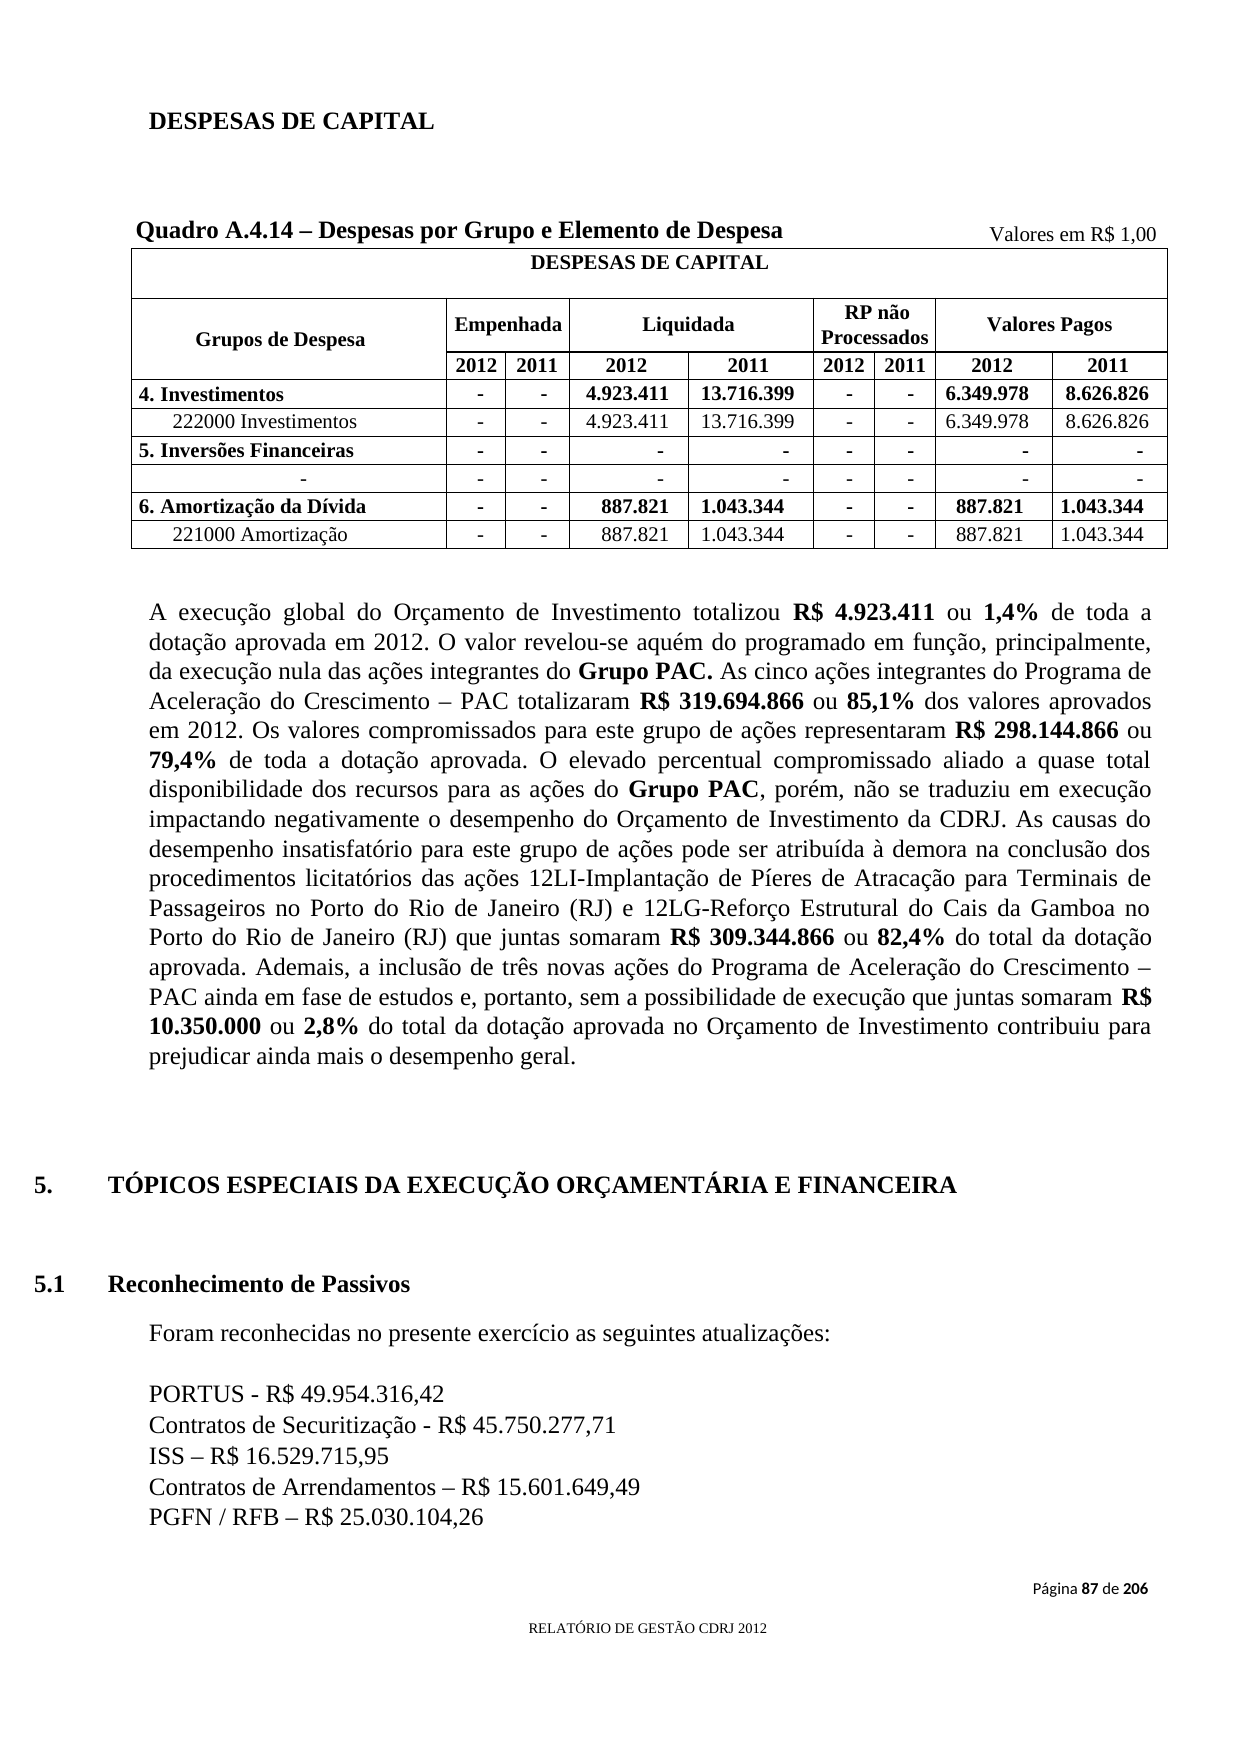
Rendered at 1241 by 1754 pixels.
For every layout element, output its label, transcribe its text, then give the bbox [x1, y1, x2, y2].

text PORTUS - R$ 49.954.316,42 [149, 1379, 1181, 1408]
table_cell 2011 [689, 353, 813, 379]
table_cell 2012 [936, 353, 1052, 379]
table_cell - [875, 380, 935, 407]
table_cell Empenhada [447, 299, 569, 351]
table_cell - [1053, 437, 1167, 464]
text DESPESAS DE CAPITAL [149, 106, 1182, 134]
table_cell - [814, 437, 874, 464]
table_cell 222000 Investimentos [132, 409, 446, 436]
table_cell 8.626.826 [1053, 409, 1167, 436]
table_cell 5. Inversões Financeiras [132, 437, 446, 464]
table_cell - [506, 465, 569, 492]
table_cell 2012 [814, 353, 874, 379]
text Foram reconhecidas no presente exercício as seguintes atualizações: [149, 1318, 1181, 1347]
table_cell - [875, 521, 935, 548]
table_cell - [506, 493, 569, 520]
text Contratos de Arrendamentos – R$ 15.601.649,49 [149, 1472, 1181, 1500]
table_cell 887.821 [570, 493, 688, 520]
table_cell - [506, 409, 569, 436]
text A execução global do Orçamento de Investimento totalizou R$ 4.923.411 ou 1,4% de toda a dotação aprovada em 2012. O valor revelou-se aquém do programado em função, principalmente, da execução nula das ações integrantes do Grupo PAC. As cinco ações integrantes do Programa de Aceleração do Crescimento – PAC totalizaram R$ 319.694.866 ou 85,1% dos valores aprovados em 2012. Os valores compromissados para este grupo de ações representaram R$ 298.144.866 ou 79,4% de toda a dotação aprovada. O elevado percentual compromissado aliado a quase total disponibilidade dos recursos para as ações do Grupo PAC, porém, não se traduziu em execução impactando negativamente o desempenho do Orçamento de Investimento da CDRJ. As causas do desempenho insatisfatório para este grupo de ações pode ser atribuída à demora na conclusão dos procedimentos licitatórios das ações 12LI-Implantação de Píeres de Atracação para Terminais de Passageiros no Porto do Rio de Janeiro (RJ) e 12LG-Reforço Estrutural do Cais da Gamboa no Porto do Rio de Janeiro (RJ) que juntas somaram R$ 309.344.866 ou 82,4% do total da dotação aprovada. Ademais, a inclusão de três novas ações do Programa de Aceleração do Crescimento – PAC ainda em fase de estudos e, portanto, sem a possibilidade de execução que juntas somaram R$ 10.350.000 ou 2,8% do total da dotação aprovada no Orçamento de Investimento contribuiu para prejudicar ainda mais o desempenho geral. [149, 597, 1152, 1069]
table_cell - [132, 465, 446, 492]
table_cell RP não Processados [814, 299, 935, 351]
table_cell - [936, 465, 1052, 492]
table_cell - [875, 409, 935, 436]
table_cell - [447, 437, 505, 464]
table_cell 6. Amortização da Dívida [132, 493, 446, 520]
table_cell 13.716.399 [689, 409, 813, 436]
table_cell 6.349.978 [936, 380, 1052, 407]
text PGFN / RFB – R$ 25.030.104,26 [149, 1502, 1181, 1531]
table_header [813, 249, 936, 298]
table_cell - [814, 521, 874, 548]
text ISS – R$ 16.529.715,95 [149, 1441, 1181, 1469]
table_cell Grupos de Despesa [132, 299, 446, 379]
table_cell - [875, 493, 935, 520]
table_cell 13.716.399 [689, 380, 813, 407]
table_cell - [875, 465, 935, 492]
text Quadro A.4.14 – Despesas por Grupo e Elemento de Despesa Valores em R$ 1,00 [108, 209, 1182, 246]
table_cell - [814, 409, 874, 436]
table_cell 2011 [875, 353, 935, 379]
table_cell 4. Investimentos [132, 380, 446, 407]
table_cell - [447, 521, 505, 548]
table_cell - [447, 493, 505, 520]
table_cell - [447, 380, 505, 407]
table_cell - [570, 437, 688, 464]
table_cell 1.043.344 [689, 493, 813, 520]
table_cell 2012 [447, 353, 505, 379]
table_cell - [570, 465, 688, 492]
table_cell 887.821 [570, 521, 688, 548]
table_cell Liquidada [570, 299, 813, 351]
list TÓPICOS ESPECIAIS DA EXECUÇÃO ORÇAMENTÁRIA E FINANCEIRA [34, 1170, 1182, 1199]
table_cell - [447, 409, 505, 436]
table_cell - [814, 380, 874, 407]
table_cell - [506, 380, 569, 407]
table_cell - [506, 521, 569, 548]
table_cell - [1053, 465, 1167, 492]
table_cell - [506, 437, 569, 464]
table_cell 1.043.344 [1053, 521, 1167, 548]
table_cell 4.923.411 [570, 380, 688, 407]
table_cell 8.626.826 [1053, 380, 1167, 407]
table_cell - [936, 437, 1052, 464]
table_cell 4.923.411 [570, 409, 688, 436]
table_cell 2011 [1053, 353, 1167, 379]
table_cell 6.349.978 [936, 409, 1052, 436]
table_cell 1.043.344 [1053, 493, 1167, 520]
table_header DESPESAS DE CAPITAL [447, 249, 813, 298]
table_cell - [875, 437, 935, 464]
list Reconhecimento de Passivos [34, 1269, 1182, 1297]
table_cell 887.821 [936, 521, 1052, 548]
table_cell - [689, 437, 813, 464]
text Contratos de Securitização - R$ 45.750.277,71 [149, 1410, 1181, 1439]
table_cell 2012 [570, 353, 688, 379]
table_cell 2011 [506, 353, 569, 379]
table_cell - [814, 465, 874, 492]
table_cell 887.821 [936, 493, 1052, 520]
table_header [132, 249, 447, 298]
table_cell 221000 Amortização [132, 521, 446, 548]
table_cell - [689, 465, 813, 492]
table_cell 1.043.344 [689, 521, 813, 548]
table_cell - [814, 493, 874, 520]
table_header [936, 249, 1167, 298]
table_cell - [447, 465, 505, 492]
table_cell Valores Pagos [936, 299, 1167, 351]
